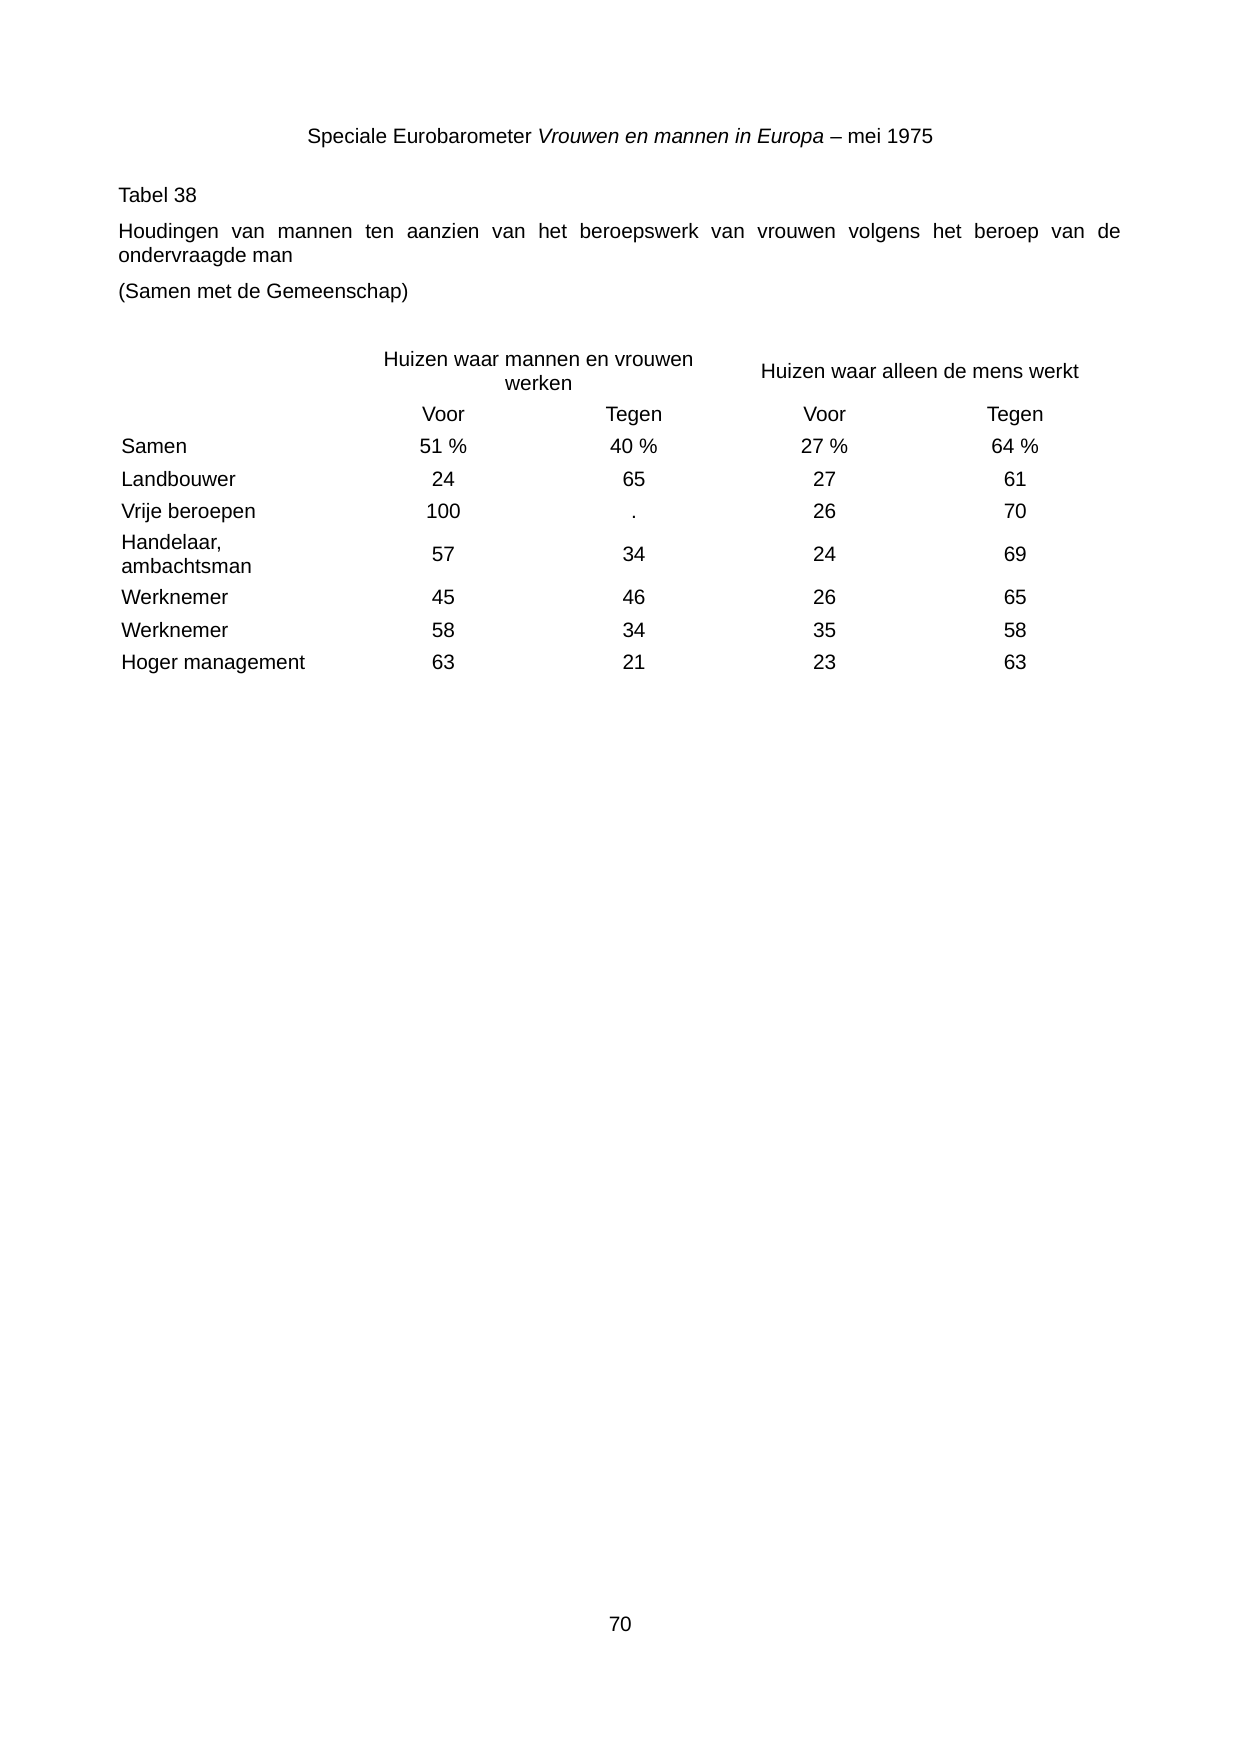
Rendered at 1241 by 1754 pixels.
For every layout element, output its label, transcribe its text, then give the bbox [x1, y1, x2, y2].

table_cell Tegen [920, 398, 1110, 430]
table_cell 26 [729, 581, 920, 613]
table_cell Werknemer [118, 613, 348, 646]
table_cell 65 [539, 463, 729, 495]
table_cell Werknemer [118, 581, 348, 613]
table_cell 65 [920, 581, 1110, 613]
table_cell . [539, 495, 729, 527]
table_cell Samen [118, 430, 348, 462]
table_cell 35 [729, 613, 920, 646]
table_cell 34 [539, 613, 729, 646]
table_cell 63 [348, 646, 538, 678]
table_cell 63 [920, 646, 1110, 678]
table_cell 100 [348, 495, 538, 527]
table_cell 24 [729, 527, 920, 581]
table_cell 51 % [348, 430, 538, 462]
table_cell Tegen [539, 398, 729, 430]
table_cell 23 [729, 646, 920, 678]
table_cell 58 [920, 613, 1110, 646]
table_cell Voor [348, 398, 538, 430]
table_cell [118, 398, 348, 430]
table_cell 26 [729, 495, 920, 527]
table_cell 64 % [920, 430, 1110, 462]
table_cell 21 [539, 646, 729, 678]
table_cell 45 [348, 581, 538, 613]
table_cell 27 [729, 463, 920, 495]
table_cell 58 [348, 613, 538, 646]
table_cell 70 [920, 495, 1110, 527]
text Tabel 38 [118, 183, 1122, 207]
table_header Huizen waar mannen en vrouwen werken [348, 344, 729, 398]
text Houdingen van mannen ten aanzien van het beroepswerk van vrouwen volgens het beroep van de ondervraagde man [118, 219, 1122, 267]
table_cell 46 [539, 581, 729, 613]
table_cell 40 % [539, 430, 729, 462]
table_cell 61 [920, 463, 1110, 495]
table_cell 34 [539, 527, 729, 581]
table_cell 27 % [729, 430, 920, 462]
table_header [118, 344, 348, 398]
table_cell Handelaar, ambachtsman [118, 527, 348, 581]
table_cell 24 [348, 463, 538, 495]
table_cell Voor [729, 398, 920, 430]
table_cell Hoger management [118, 646, 348, 678]
table_cell Landbouwer [118, 463, 348, 495]
table_header Huizen waar alleen de mens werkt [729, 344, 1110, 398]
table_cell 57 [348, 527, 538, 581]
table_cell 69 [920, 527, 1110, 581]
text (Samen met de Gemeenschap) [118, 278, 1122, 302]
table_cell Vrije beroepen [118, 495, 348, 527]
